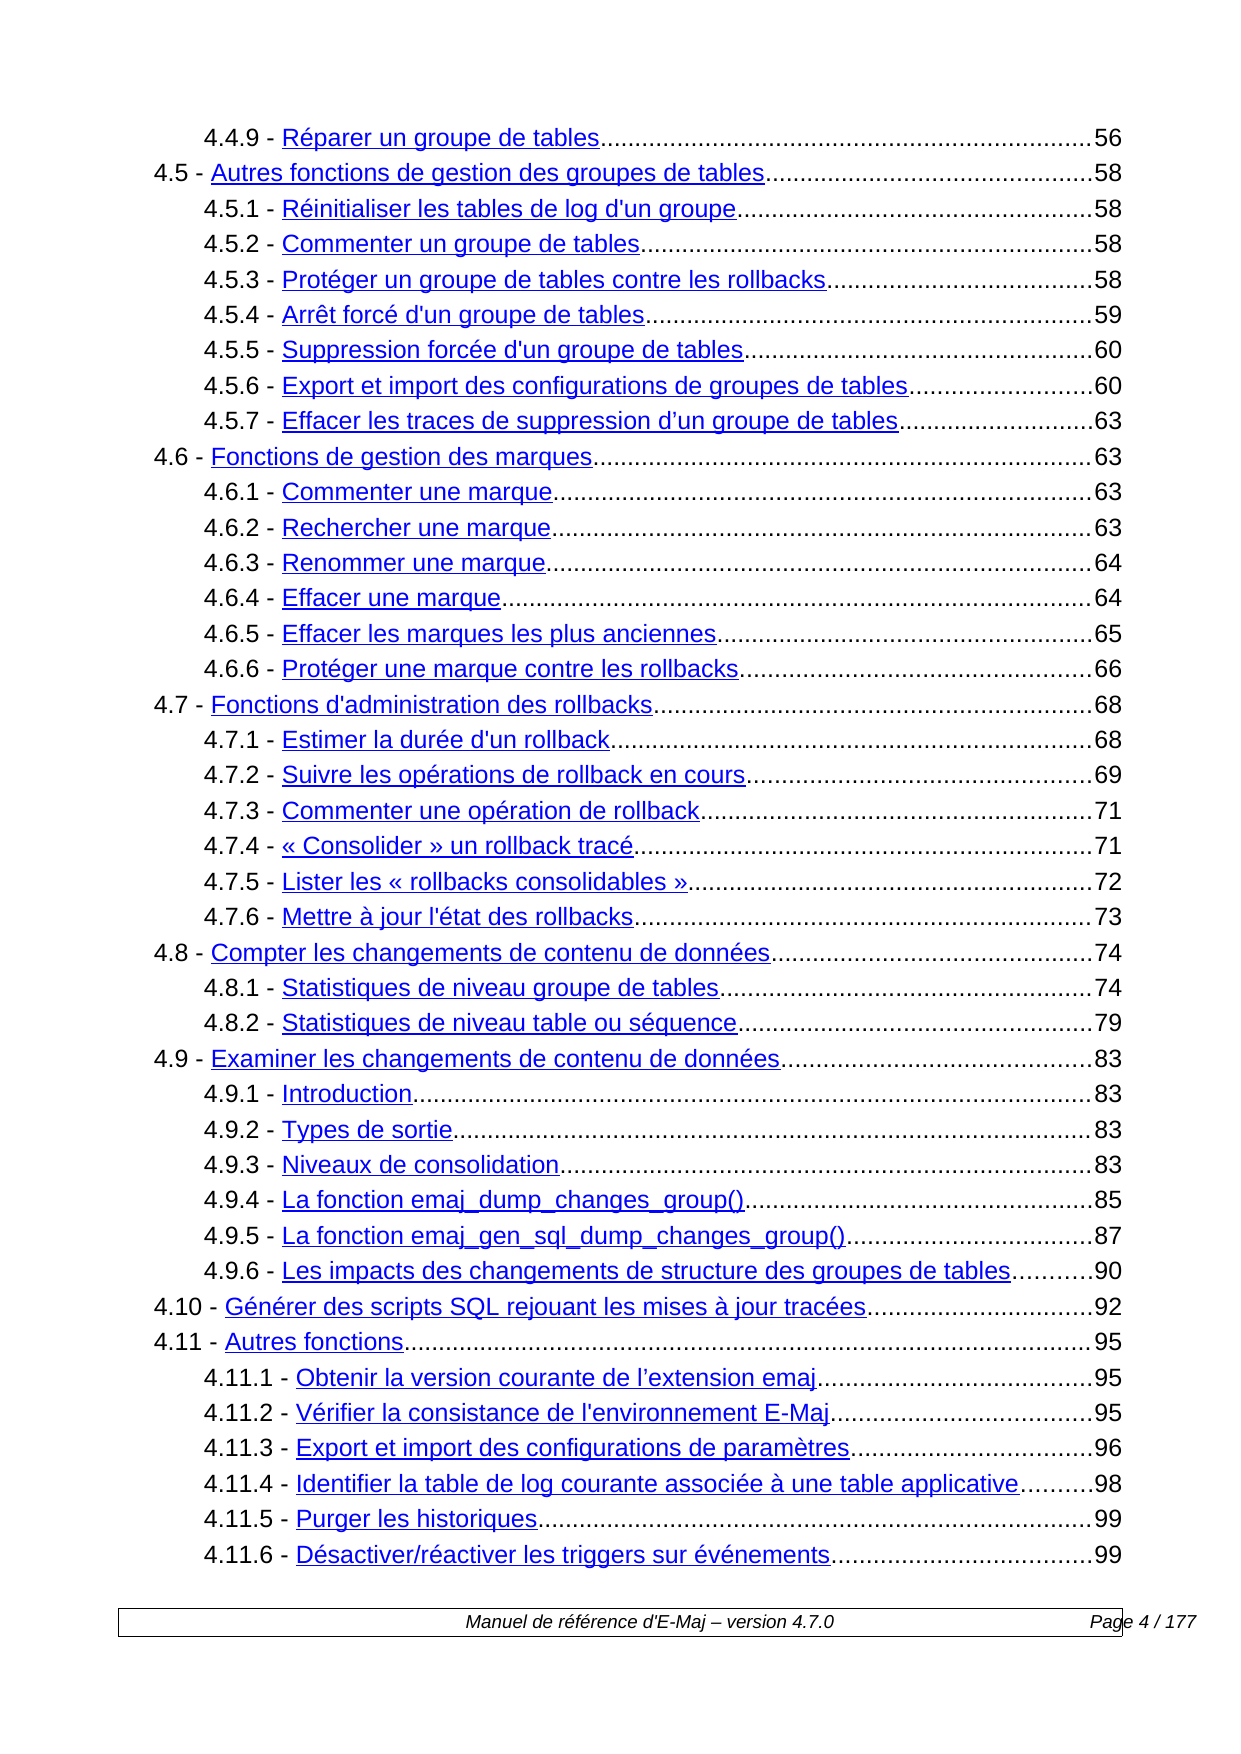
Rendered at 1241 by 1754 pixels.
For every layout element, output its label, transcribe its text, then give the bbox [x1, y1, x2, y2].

text 4.7.5 - Lister les « rollbacks consolidables » 72 [168, 862, 1122, 897]
text 4.5 - Autres fonctions de gestion des groupes de tables 58 [118, 153, 1122, 189]
text 4.6.5 - Effacer les marques les plus anciennes 65 [168, 614, 1122, 649]
text 4.9.1 - Introduction 83 [168, 1074, 1122, 1110]
text 4.4.9 - Réparer un groupe de tables 56 [168, 118, 1122, 153]
text 4.6.3 - Renommer une marque 64 [168, 543, 1122, 578]
text 4.5.5 - Suppression forcée d'un groupe de tables 60 [168, 331, 1122, 366]
text 4.7.2 - Suivre les opérations de rollback en cours 69 [168, 756, 1122, 791]
text 4.5.4 - Arrêt forcé d'un groupe de tables 59 [168, 295, 1122, 331]
text 4.11.6 - Désactiver/réactiver les triggers sur événements 99 [168, 1535, 1122, 1570]
text 4.8 - Compter les changements de contenu de données 74 [118, 933, 1122, 968]
text 4.11.2 - Vérifier la consistance de l'environnement E-Maj 95 [168, 1393, 1122, 1428]
text 4.8.2 - Statistiques de niveau table ou séquence 79 [168, 1003, 1122, 1039]
text 4.9.5 - La fonction emaj_gen_sql_dump_changes_group() 87 [168, 1216, 1122, 1251]
text 4.9.4 - La fonction emaj_dump_changes_group() 85 [168, 1181, 1122, 1216]
text 4.5.7 - Effacer les traces de suppression d’un groupe de tables 63 [168, 401, 1122, 437]
text 4.7.1 - Estimer la durée d'un rollback 68 [168, 720, 1122, 756]
text 4.7.4 - « Consolider » un rollback tracé 71 [168, 826, 1122, 862]
text 4.11.3 - Export et import des configurations de paramètres 96 [168, 1428, 1122, 1464]
text 4.7.6 - Mettre à jour l'état des rollbacks 73 [168, 897, 1122, 933]
text 4.6.4 - Effacer une marque 64 [168, 578, 1122, 614]
text 4.8.1 - Statistiques de niveau groupe de tables 74 [168, 968, 1122, 1003]
text 4.11 - Autres fonctions 95 [118, 1322, 1122, 1358]
text 4.5.6 - Export et import des configurations de groupes de tables 60 [168, 366, 1122, 401]
text 4.7 - Fonctions d'administration des rollbacks 68 [118, 685, 1122, 720]
text 4.9.3 - Niveaux de consolidation 83 [168, 1145, 1122, 1181]
text 4.6.2 - Rechercher une marque 63 [168, 508, 1122, 543]
text 4.9 - Examiner les changements de contenu de données 83 [118, 1039, 1122, 1074]
text 4.6.1 - Commenter une marque 63 [168, 472, 1122, 508]
text 4.10 - Générer des scripts SQL rejouant les mises à jour tracées 92 [118, 1287, 1122, 1322]
text 4.6.6 - Protéger une marque contre les rollbacks 66 [168, 649, 1122, 685]
text 4.11.1 - Obtenir la version courante de l’extension emaj 95 [168, 1358, 1122, 1393]
text 4.11.4 - Identifier la table de log courante associée à une table applicative 98 [168, 1464, 1122, 1499]
text 4.5.3 - Protéger un groupe de tables contre les rollbacks 58 [168, 260, 1122, 295]
text 4.7.3 - Commenter une opération de rollback 71 [168, 791, 1122, 826]
text 4.9.2 - Types de sortie 83 [168, 1110, 1122, 1145]
text 4.5.2 - Commenter un groupe de tables 58 [168, 224, 1122, 260]
text 4.5.1 - Réinitialiser les tables de log d'un groupe 58 [168, 189, 1122, 224]
text 4.11.5 - Purger les historiques 99 [168, 1499, 1122, 1535]
text 4.9.6 - Les impacts des changements de structure des groupes de tables 90 [168, 1251, 1122, 1287]
text 4.6 - Fonctions de gestion des marques 63 [118, 437, 1122, 472]
